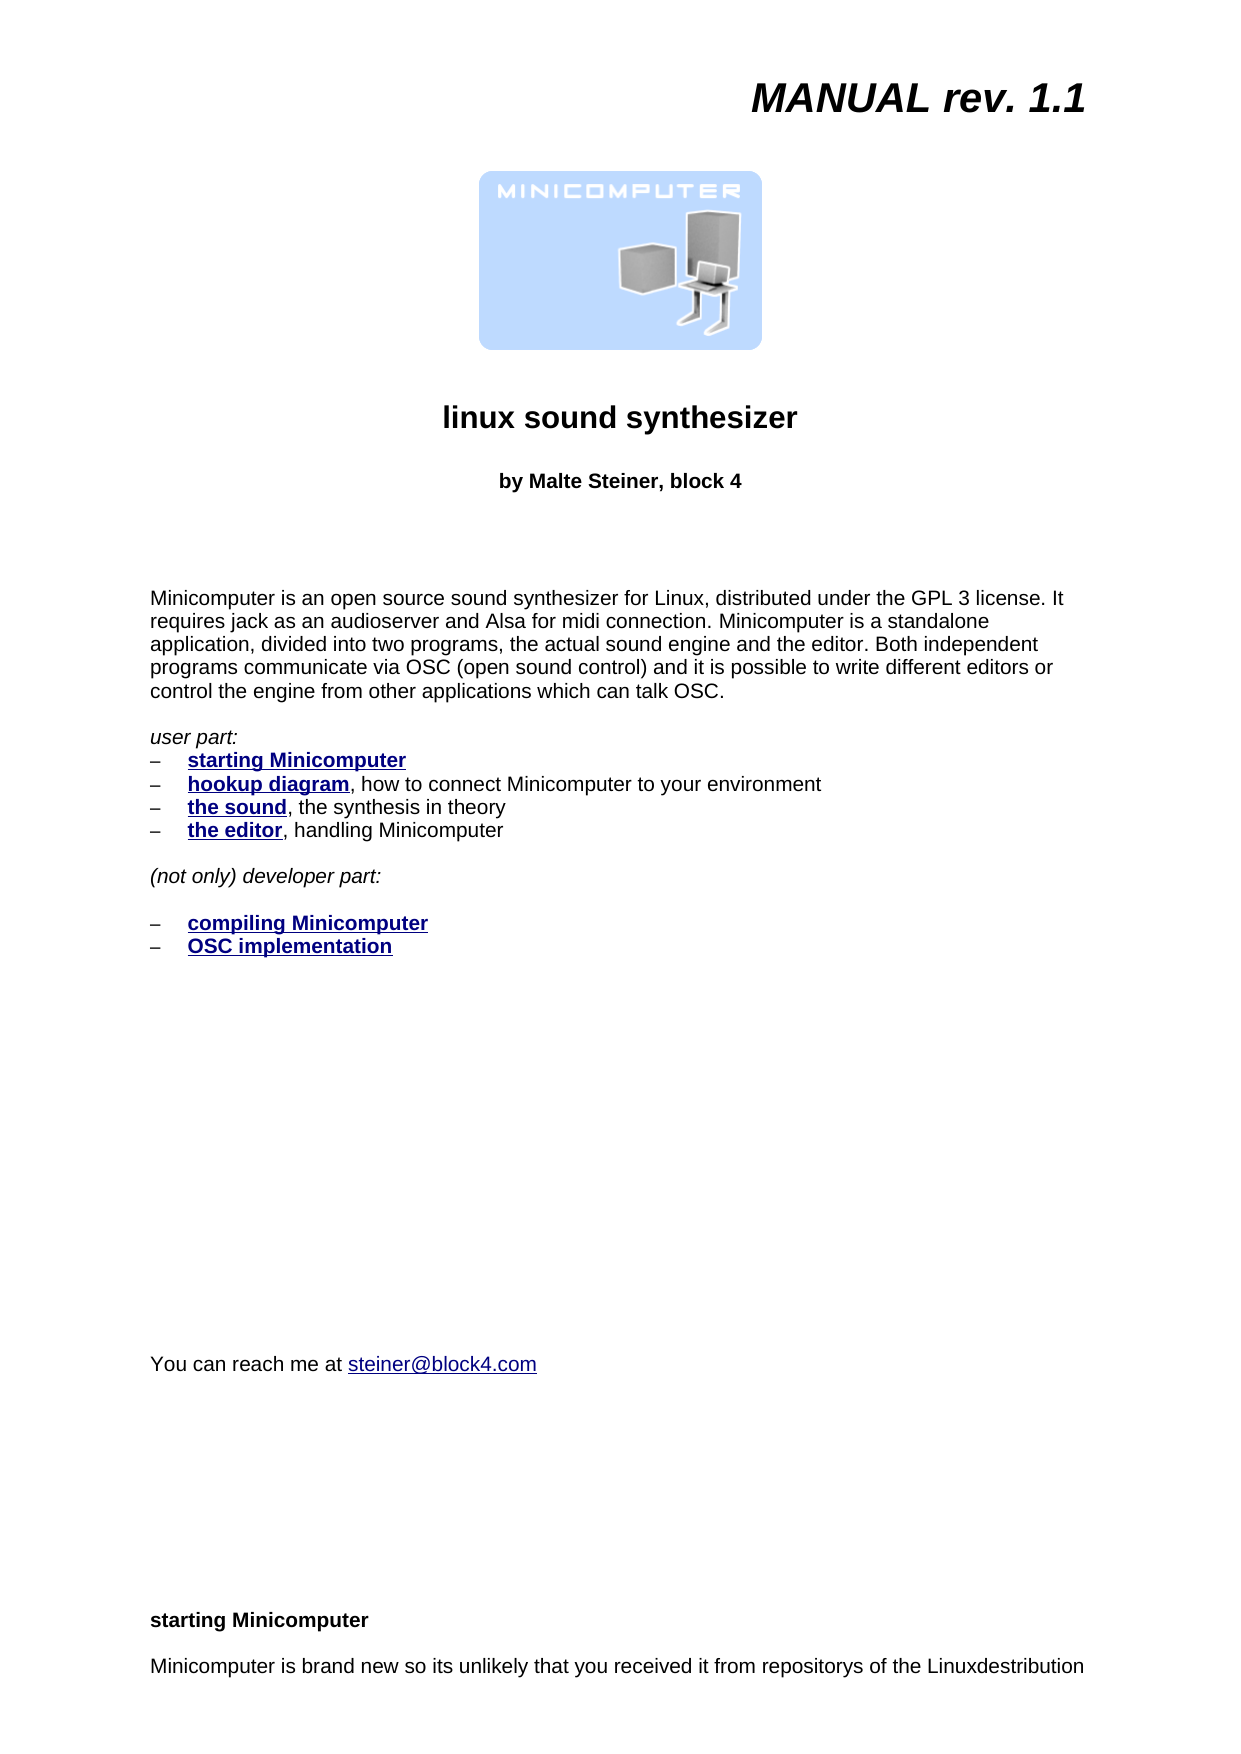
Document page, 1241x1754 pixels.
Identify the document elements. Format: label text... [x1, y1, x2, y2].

text Minicomputer is an open source sound synthesizer for Linux, distributed under the GPL 3 license. It requires jack as an audioserver and Alsa for midi connection. Minicomputer is a standalone application, divided into two programs, the actual sound engine and the editor. Both independent programs communicate via OSC (open sound control) and it is possible to write different editors or control the engine from other applications which can talk OSC. [150, 586, 1090, 702]
text user part: [150, 726, 1090, 749]
list OSC implementation [150, 935, 1090, 958]
text MANUAL rev. 1.1 [150, 75, 1090, 122]
list hookup diagram, how to connect Minicomputer to your environment [150, 772, 1090, 795]
list the sound, the synthesis in theory [150, 795, 1090, 818]
text starting Minicomputer [150, 1608, 1090, 1632]
text linux sound synthesizer [150, 400, 1090, 435]
text Minicomputer is brand new so its unlikely that you received it from repositorys of the Linuxdestribution [150, 1655, 1090, 1678]
list the editor, handling Minicomputer [150, 818, 1090, 842]
text by Malte Steiner, block 4 [150, 470, 1090, 493]
text You can reach me at steiner@block4.com [150, 1353, 1090, 1376]
list starting Minicomputer [150, 749, 1090, 772]
picture [475, 168, 765, 354]
list compiling Minicomputer [150, 911, 1090, 935]
text (not only) developer part: [150, 865, 1090, 888]
